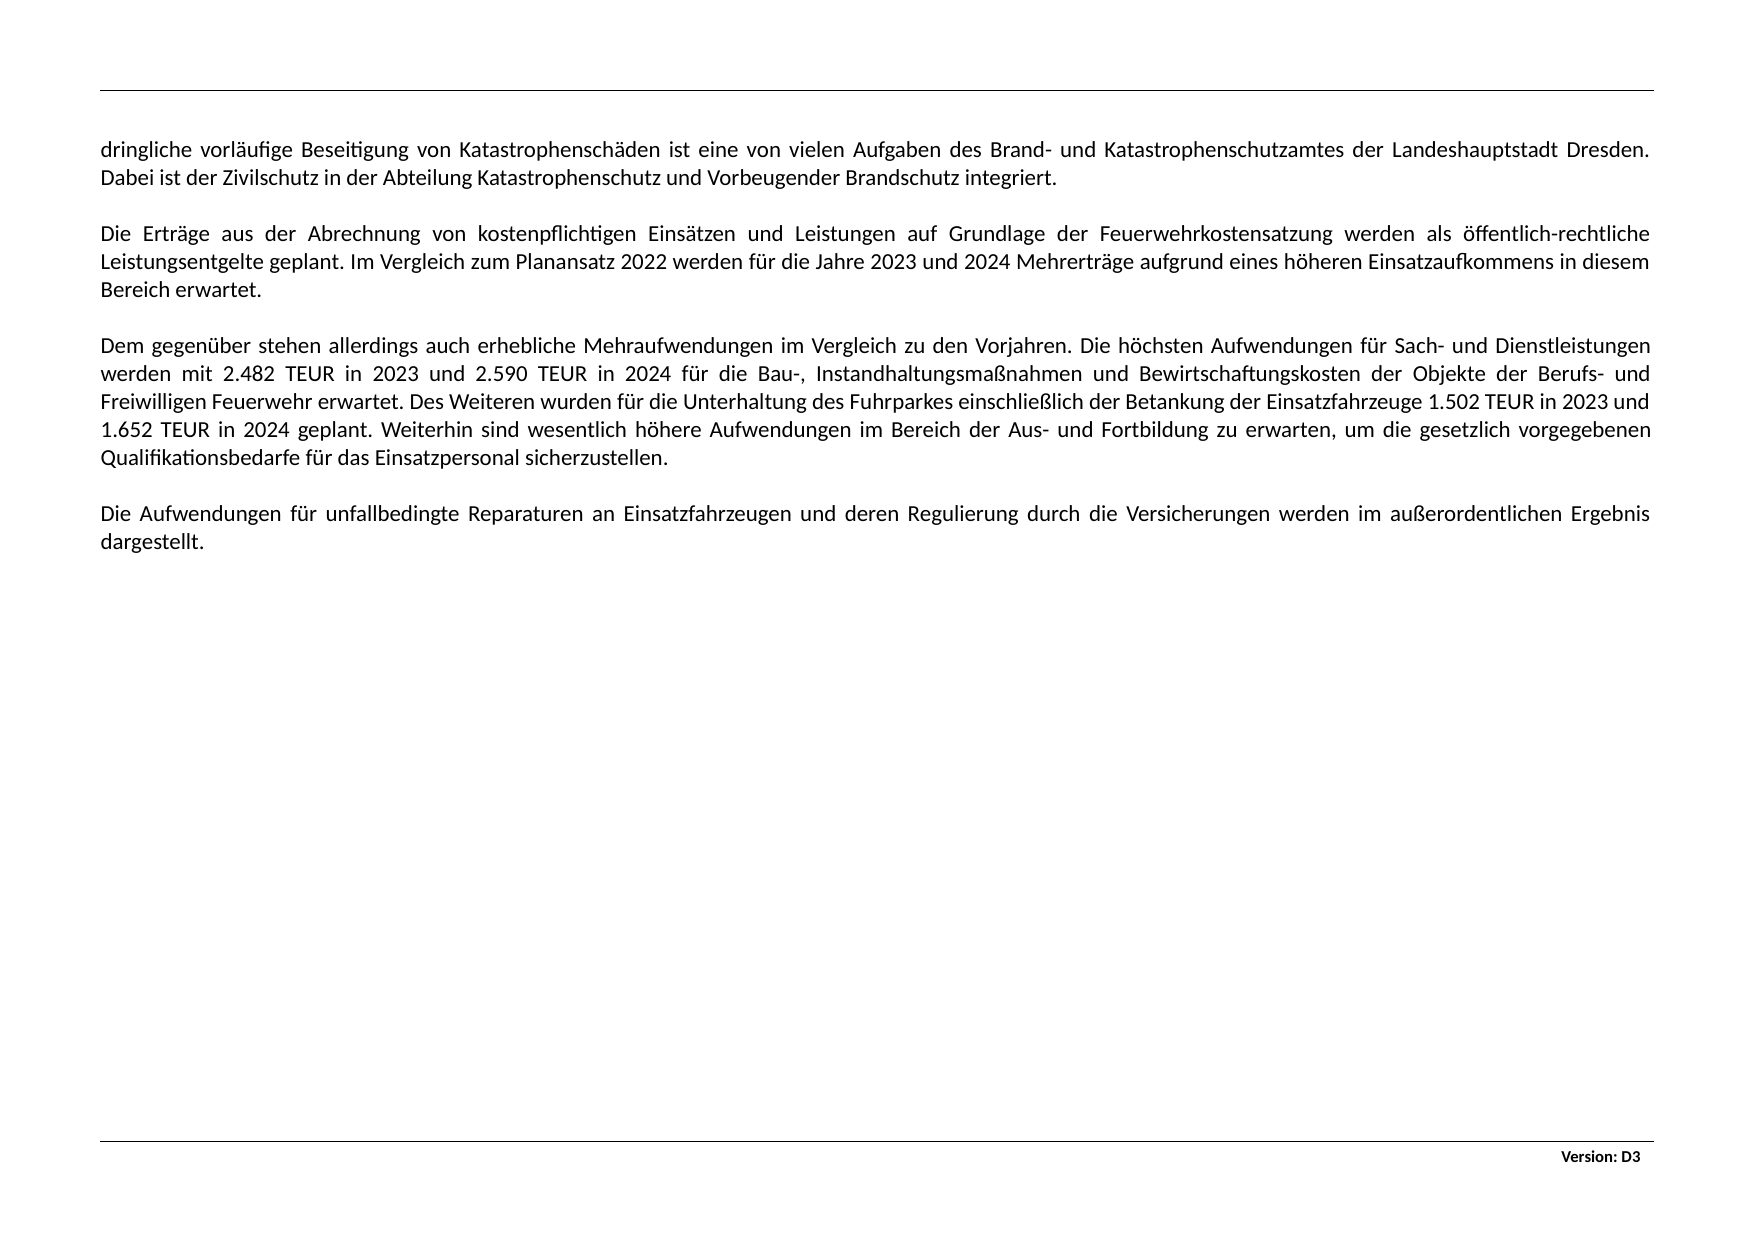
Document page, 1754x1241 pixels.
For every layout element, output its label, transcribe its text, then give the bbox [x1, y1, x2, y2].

text Die Erträge aus der Abrechnung von kostenpflichtigen Einsätzen und Leistungen auf Grundlage der Feuerwehrkostensatzung werden als öffentlich-rechtliche Leistungsentgelte geplant. Im Vergleich zum Planansatz 2022 werden für die Jahre 2023 und 2024 Mehrerträge aufgrund eines höheren Einsatzaufkommens in diesem Bereich erwartet. [100, 219, 1653, 303]
text Dem gegenüber stehen allerdings auch erhebliche Mehraufwendungen im Vergleich zu den Vorjahren. Die höchsten Aufwendungen für Sach- und Dienstleistungen werden mit 2.482 TEUR in 2023 und 2.590 TEUR in 2024 für die Bau-, Instandhaltungsmaßnahmen und Bewirtschaftungskosten der Objekte der Berufs- und Freiwilligen Feuerwehr erwartet. Des Weiteren wurden für die Unterhaltung des Fuhrparkes einschließlich der Betankung der Einsatzfahrzeuge 1.502 TEUR in 2023 und 1.652 TEUR in 2024 geplant. Weiterhin sind wesentlich höhere Aufwendungen im Bereich der Aus- und Fortbildung zu erwarten, um die gesetzlich vorgegebenen Qualifikationsbedarfe für das Einsatzpersonal sicherzustellen. [100, 331, 1653, 471]
text dringliche vorläufige Beseitigung von Katastrophenschäden ist eine von vielen Aufgaben des Brand- und Katastrophenschutzamtes der Landeshauptstadt Dresden. Dabei ist der Zivilschutz in der Abteilung Katastrophenschutz und Vorbeugender Brandschutz integriert. [100, 135, 1653, 191]
text Die Aufwendungen für unfallbedingte Reparaturen an Einsatzfahrzeugen und deren Regulierung durch die Versicherungen werden im außerordentlichen Ergebnis dargestellt. [100, 499, 1653, 555]
